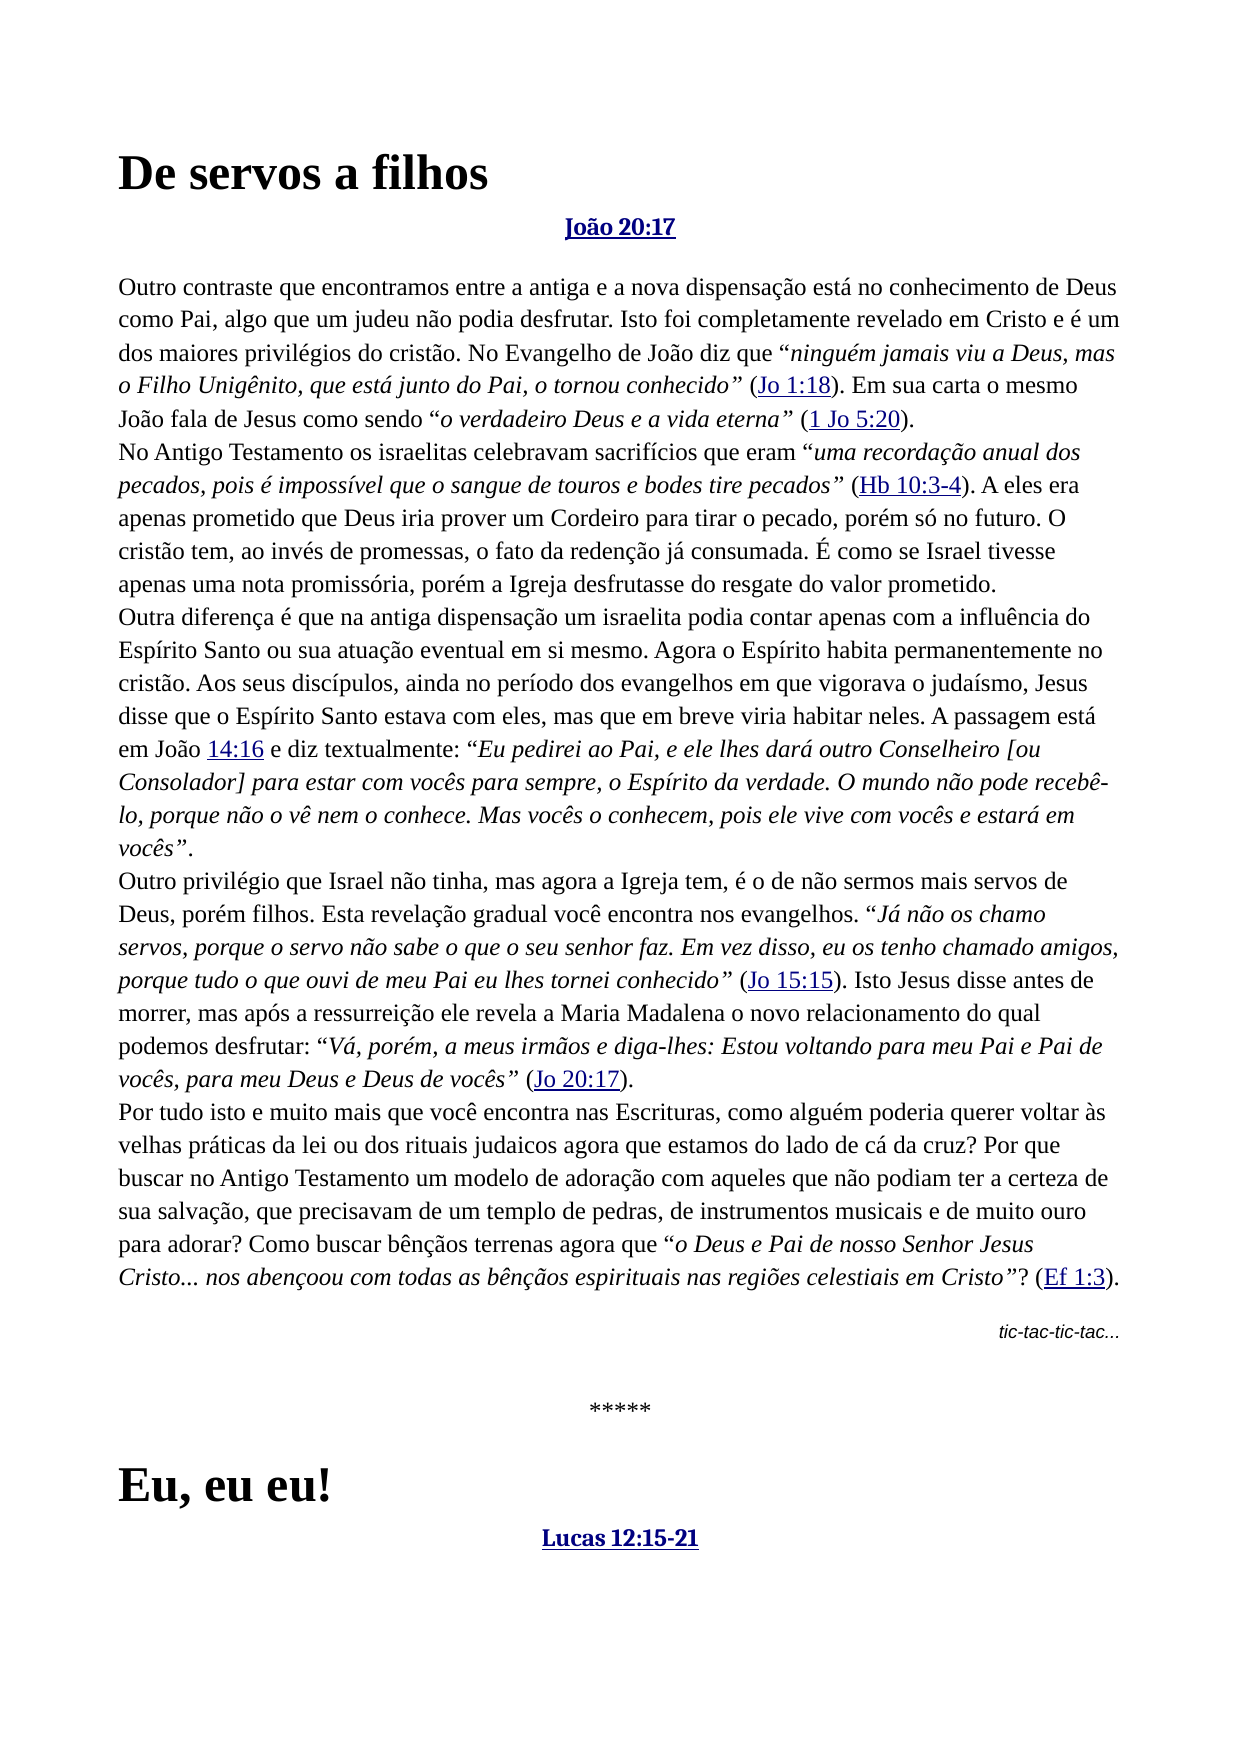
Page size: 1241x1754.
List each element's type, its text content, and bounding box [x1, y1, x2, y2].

text No Antigo Testamento os israelitas celebravam sacrifícios que eram “uma recordação anual dos pecados, pois é impossível que o sangue de touros e bodes tire pecados” (Hb 10:3-4). A eles era apenas prometido que Deus iria prover um Cordeiro para tirar o pecado, porém só no futuro. O cristão tem, ao invés de promessas, o fato da redenção já consumada. É como se Israel tivesse apenas uma nota promissória, porém a Igreja desfrutasse do resgate do valor prometido. [118, 437, 1122, 597]
text João 20:17 [118, 213, 1122, 242]
text Por tudo isto e muito mais que você encontra nas Escrituras, como alguém poderia querer voltar às velhas práticas da lei ou dos rituais judaicos agora que estamos do lado de cá da cruz? Por que buscar no Antigo Testamento um modelo de adoração com aqueles que não podiam ter a certeza de sua salvação, que precisavam de um templo de pedras, de instrumentos musicais e de muito ouro para adorar? Como buscar bênçãos terrenas agora que “o Deus e Pai de nosso Senhor Jesus Cristo... nos abençoou com todas as bênçãos espirituais nas regiões celestiais em Cristo”? (Ef 1:3). [118, 1097, 1122, 1291]
text tic-tac-tic-tac... [118, 1321, 1122, 1342]
text Lucas 12:15-21 [118, 1524, 1122, 1553]
text Outro contraste que encontramos entre a antiga e a nova dispensação está no conhecimento de Deus como Pai, algo que um judeu não podia desfrutar. Isto foi completamente revelado em Cristo e é um dos maiores privilégios do cristão. No Evangelho de João diz que “ninguém jamais viu a Deus, mas o Filho Unigênito, que está junto do Pai, o tornou conhecido” (Jo 1:18). Em sua carta o mesmo João fala de Jesus como sendo “o verdadeiro Deus e a vida eterna” (1 Jo 5:20). [118, 272, 1122, 432]
text Outra diferença é que na antiga dispensação um israelita podia contar apenas com a influência do Espírito Santo ou sua atuação eventual em si mesmo. Agora o Espírito habita permanentemente no cristão. Aos seus discípulos, ainda no período dos evangelhos em que vigorava o judaísmo, Jesus disse que o Espírito Santo estava com eles, mas que em breve viria habitar neles. A passagem está em João 14:16 e diz textualmente: “Eu pedirei ao Pai, e ele lhes dará outro Conselheiro [ou Consolador] para estar com vocês para sempre, o Espírito da verdade. O mundo não pode recebê-lo, porque não o vê nem o conhece. Mas vocês o conhecem, pois ele vive com vocês e estará em vocês”. [118, 602, 1122, 862]
text Outro privilégio que Israel não tinha, mas agora a Igreja tem, é o de não sermos mais servos de Deus, porém filhos. Esta revelação gradual você encontra nos evangelhos. “Já não os chamo servos, porque o servo não sabe o que o seu senhor faz. Em vez disso, eu os tenho chamado amigos, porque tudo o que ouvi de meu Pai eu lhes tornei conhecido” (Jo 15:15). Isto Jesus disse antes de morrer, mas após a ressurreição ele revela a Maria Madalena o novo relacionamento do qual podemos desfrutar: “Vá, porém, a meus irmãos e diga-lhes: Estou voltando para meu Pai e Pai de vocês, para meu Deus e Deus de vocês” (Jo 20:17). [118, 866, 1122, 1093]
subtitle Eu, eu eu! [118, 1454, 1122, 1512]
subtitle De servos a filhos [118, 143, 1122, 201]
text ***** [118, 1396, 1122, 1425]
